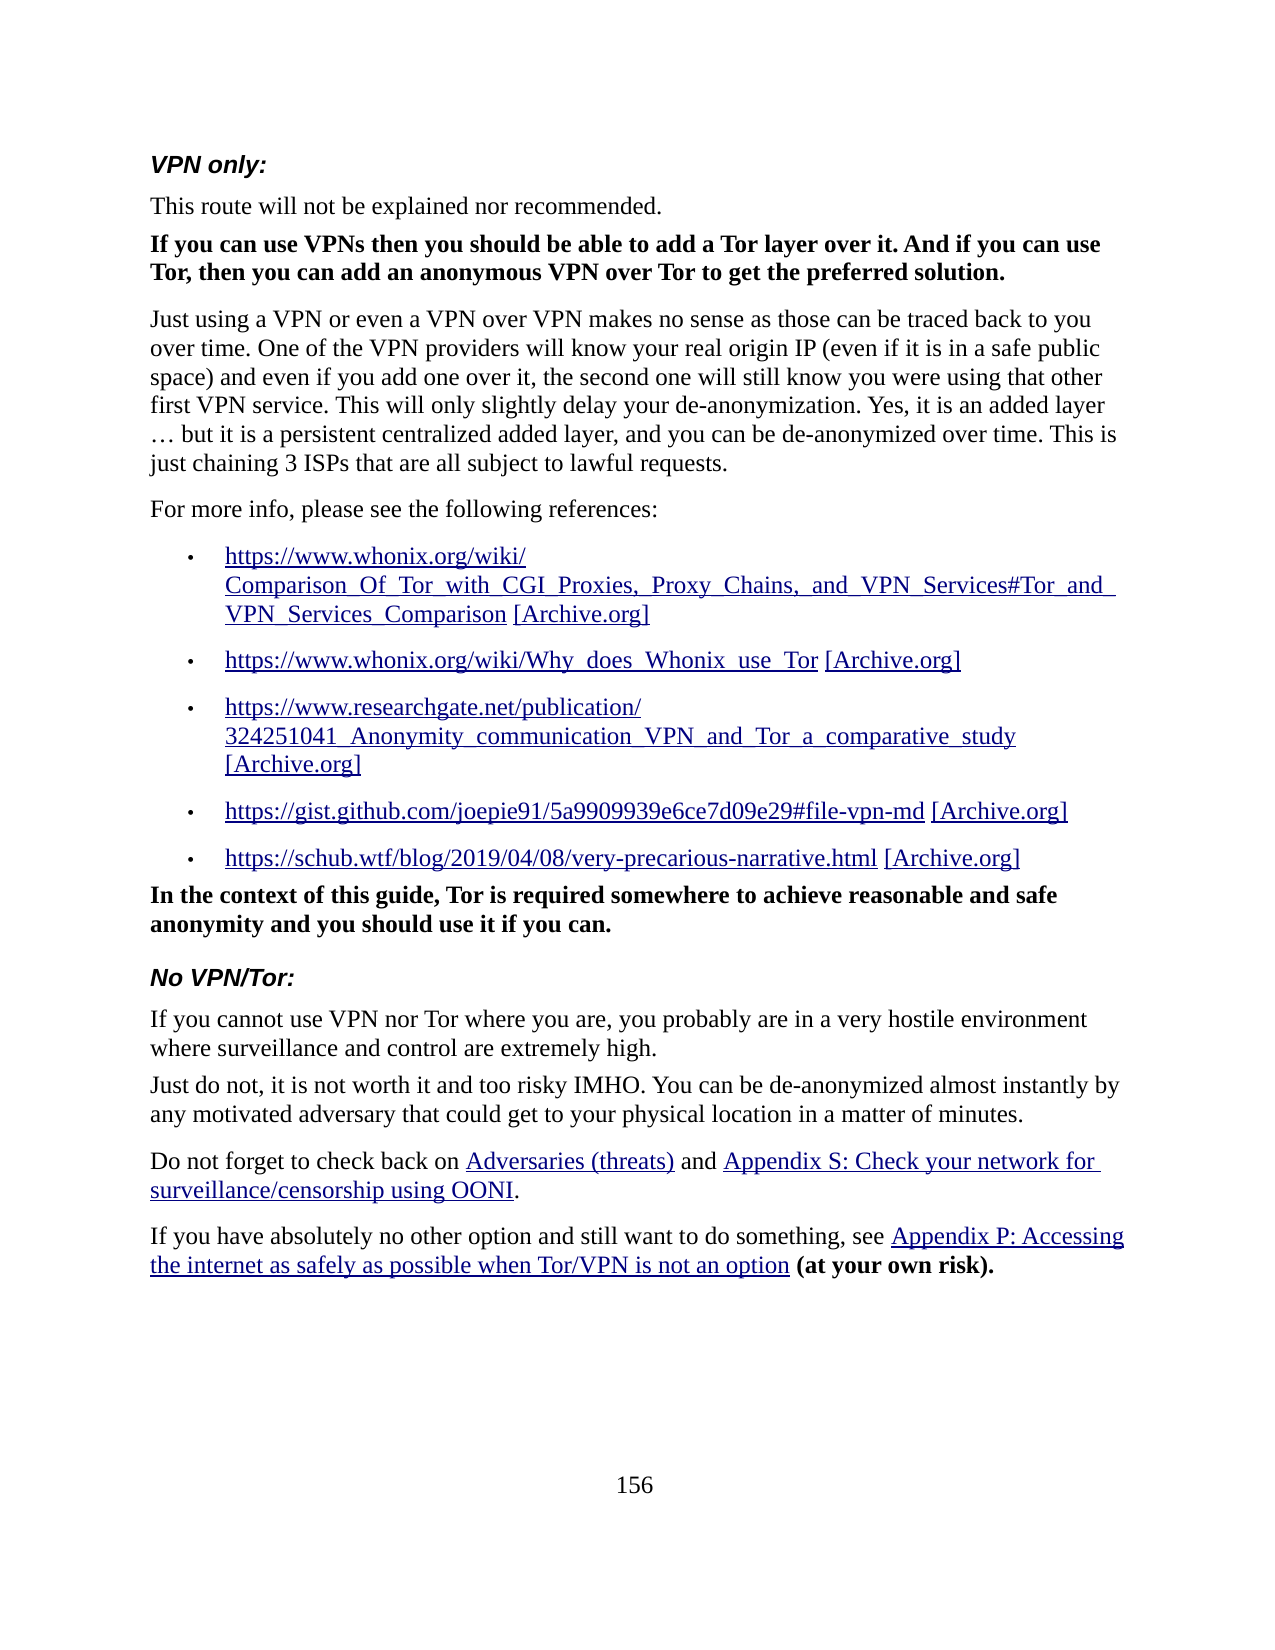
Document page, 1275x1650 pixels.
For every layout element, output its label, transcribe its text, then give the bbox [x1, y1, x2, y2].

list https://gist.github.com/joepie91/5a9909939e6ce7d09e29#file-vpn-md [Archive.org] [187, 796, 1125, 825]
text If you cannot use VPN nor Tor where you are, you probably are in a very hostile environment where surveillance and control are extremely high. [150, 1004, 1125, 1062]
subtitle No VPN/Tor: [150, 963, 1125, 992]
text If you have absolutely no other option and still want to do something, see Appendix P: Accessing the internet as safely as possible when Tor/VPN is not an option (at your own risk). [150, 1221, 1125, 1279]
list https://www.researchgate.net/publication/324251041_Anonymity_communication_VPN_and_Tor_a_comparative_study [Archive.org] [187, 692, 1125, 778]
text For more info, please see the following references: [150, 494, 1125, 523]
text If you can use VPNs then you should be able to add a Tor layer over it. And if you can use Tor, then you can add an anonymous VPN over Tor to get the preferred solution. [150, 229, 1125, 286]
subtitle VPN only: [150, 150, 1125, 178]
text Just using a VPN or even a VPN over VPN makes no sense as those can be traced back to you over time. One of the VPN providers will know your real origin IP (even if it is in a safe public space) and even if you add one over it, the second one will still know you were using that other first VPN service. This will only slightly delay your de-anonymization. Yes, it is an added layer … but it is a persistent centralized added layer, and you can be de-anonymized over time. This is just chaining 3 ISPs that are all subject to lawful requests. [150, 304, 1125, 477]
text This route will not be explained nor recommended. [150, 191, 1125, 220]
list https://www.whonix.org/wiki/Comparison_Of_Tor_with_CGI_Proxies,_Proxy_Chains,_and_VPN_Services#Tor_and_VPN_Services_Comparison [Archive.org] [187, 541, 1125, 627]
list https://schub.wtf/blog/2019/04/08/very-precarious-narrative.html [Archive.org] [187, 843, 1125, 872]
text Do not forget to check back on Adversaries (threats) and Appendix S: Check your network for surveillance/censorship using OONI. [150, 1146, 1125, 1203]
text Just do not, it is not worth it and too risky IMHO. You can be de-anonymized almost instantly by any motivated adversary that could get to your physical location in a matter of minutes. [150, 1071, 1125, 1128]
text In the context of this guide, Tor is required somewhere to achieve reasonable and safe anonymity and you should use it if you can. [150, 881, 1125, 938]
list https://www.whonix.org/wiki/Why_does_Whonix_use_Tor [Archive.org] [187, 645, 1125, 674]
